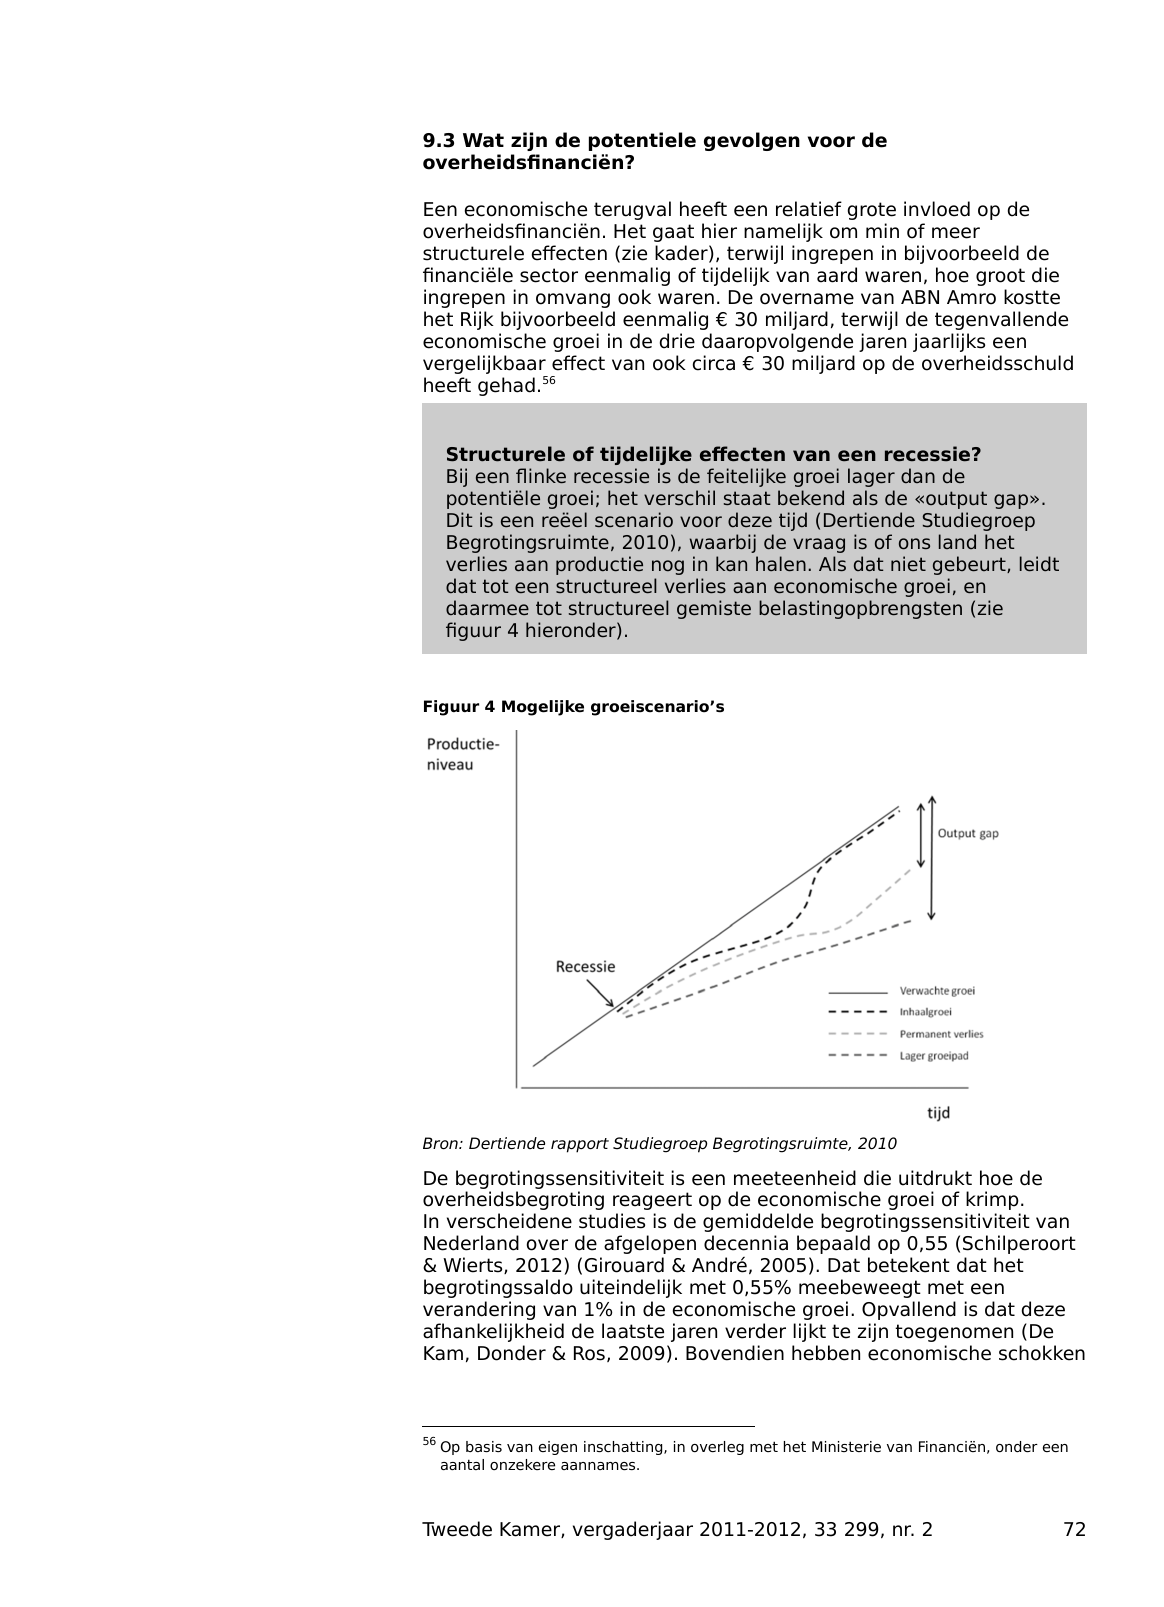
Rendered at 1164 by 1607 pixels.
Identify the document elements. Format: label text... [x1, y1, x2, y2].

text Figuur 4 Mogelijke groeiscenario’s [422, 698, 1001, 716]
text Een economische terugval heeft een relatief grote invloed op de overheidsfinanciën. Het gaat hier namelijk om min of meer structurele effecten (zie kader), terwijl ingrepen in bijvoorbeeld de financiële sector eenmalig of tijdelijk van aard waren, hoe groot die ingrepen in omvang ook waren. De overname van ABN Amro kostte het Rijk bijvoorbeeld eenmalig € 30 miljard, terwijl de tegenvallende economische groei in de drie daaropvolgende jaren jaarlijks een vergelijkbaar effect van ook circa € 30 miljard op de overheidsschuld heeft gehad. [422, 199, 1087, 397]
text De begrotingssensitiviteit is een meeteenheid die uitdrukt hoe de overheidsbegroting reageert op de economische groei of krimp. In verscheidene studies is de gemiddelde begrotingssensitiviteit van Nederland over de afgelopen decennia bepaald op 0,55 (Schilperoort & Wierts, 2012) (Girouard & André, 2005). Dat betekent dat het begrotingssaldo uiteindelijk met 0,55% meebeweegt met een verandering van 1% in de economische groei. Opvallend is dat deze afhankelijkheid de laatste jaren verder lijkt te zijn toegenomen (De Kam, Donder & Ros, 2009). Bovendien hebben economische schokken [422, 1167, 1087, 1365]
text Bron: Dertiende rapport Studiegroep Begrotingsruimte, 2010 [422, 1135, 1001, 1153]
text Op basis van eigen inschatting, in overleg met het Ministerie van Financiën, onder een aantal onzekere aannames. [422, 1435, 1087, 1474]
subtitle 9.3 Wat zijn de potentiele gevolgen voor de overheidsfinanciën? [422, 130, 1087, 174]
picture [422, 727, 1002, 1124]
table_header Structurele of tijdelijke effecten van een recessie? Bij een flinke recessie is de feitelijke groei lager dan de potentiële groei; het verschil staat bekend als de «output gap». Dit is een reëel scenario voor deze tijd (Dertiende Studiegroep Begrotingsruimte, 2010), waarbij de vraag is of ons land het verlies aan productie nog in kan halen. Als dat niet gebeurt, leidt dat tot een structureel verlies aan economische groei, en daarmee tot structureel gemiste belastingopbrengsten (zie figuur 4 hieronder). [422, 403, 1087, 654]
